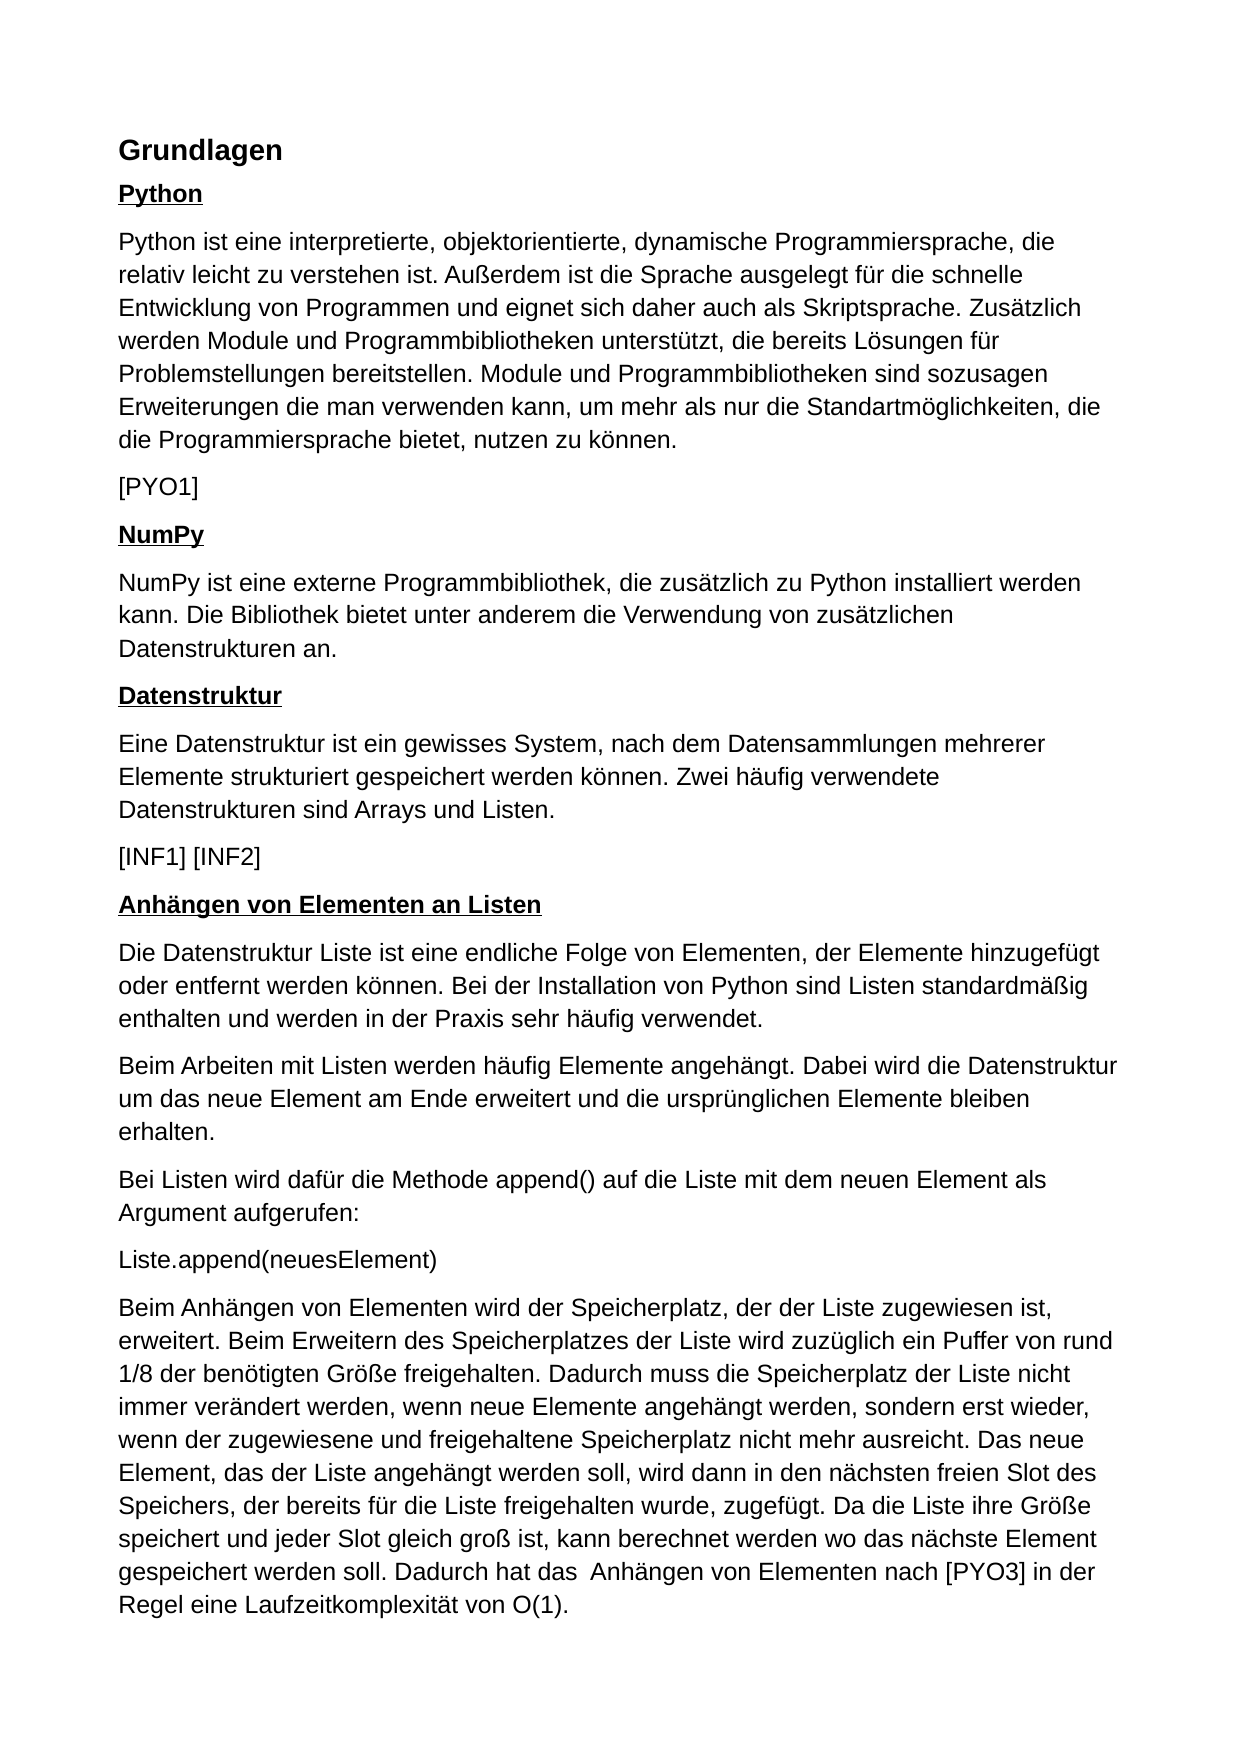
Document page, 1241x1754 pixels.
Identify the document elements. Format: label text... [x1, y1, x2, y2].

text NumPy [118, 520, 1122, 549]
text Eine Datenstruktur ist ein gewisses System, nach dem Datensammlungen mehrerer Elemente strukturiert gespeichert werden können. Zwei häufig verwendete Datenstrukturen sind Arrays und Listen. [118, 729, 1122, 823]
text Bei Listen wird dafür die Methode append() auf die Liste mit dem neuen Element als Argument aufgerufen: [118, 1165, 1122, 1227]
text Python ist eine interpretierte, objektorientierte, dynamische Programmiersprache, die relativ leicht zu verstehen ist. Außerdem ist die Sprache ausgelegt für die schnelle Entwicklung von Programmen und eignet sich daher auch als Skriptsprache. Zusätzlich werden Module und Programmbibliotheken unterstützt, die bereits Lösungen für Problemstellungen bereitstellen. Module und Programmbibliotheken sind sozusagen Erweiterungen die man verwenden kann, um mehr als nur die Standartmöglichkeiten, die die Programmiersprache bietet, nutzen zu können. [118, 227, 1122, 453]
text Python [118, 179, 1122, 208]
text Beim Anhängen von Elementen wird der Speicherplatz, der der Liste zugewiesen ist, erweitert. Beim Erweitern des Speicherplatzes der Liste wird zuzüglich ein Puffer von rund 1/8 der benötigten Größe freigehalten. Dadurch muss die Speicherplatz der Liste nicht immer verändert werden, wenn neue Elemente angehängt werden, sondern erst wieder, wenn der zugewiesene und freigehaltene Speicherplatz nicht mehr ausreicht. Das neue Element, das der Liste angehängt werden soll, wird dann in den nächsten freien Slot des Speichers, der bereits für die Liste freigehalten wurde, zugefügt. Da die Liste ihre Größe speichert und jeder Slot gleich groß ist, kann berechnet werden wo das nächste Element gespeichert werden soll. Dadurch hat das Anhängen von Elementen nach [PYO3] in der Regel eine Laufzeitkomplexität von O(1). [118, 1293, 1122, 1619]
text Liste.append(neuesElement) [118, 1246, 1122, 1274]
text Datenstruktur [118, 681, 1122, 710]
text Die Datenstruktur Liste ist eine endliche Folge von Elementen, der Elemente hinzugefügt oder entfernt werden können. Bei der Installation von Python sind Listen standardmäßig enthalten und werden in der Praxis sehr häufig verwendet. [118, 938, 1122, 1032]
text Anhängen von Elementen an Listen [118, 890, 1122, 919]
text NumPy ist eine externe Programmbibliothek, die zusätzlich zu Python installiert werden kann. Die Bibliothek bietet unter anderem die Verwendung von zusätzlichen Datenstrukturen an. [118, 567, 1122, 662]
text [PYO1] [118, 472, 1122, 501]
subtitle Grundlagen [118, 133, 1122, 166]
text [INF1] [INF2] [118, 842, 1122, 871]
text Beim Arbeiten mit Listen werden häufig Elemente angehängt. Dabei wird die Datenstruktur um das neue Element am Ende erweitert und die ursprünglichen Elemente bleiben erhalten. [118, 1051, 1122, 1146]
